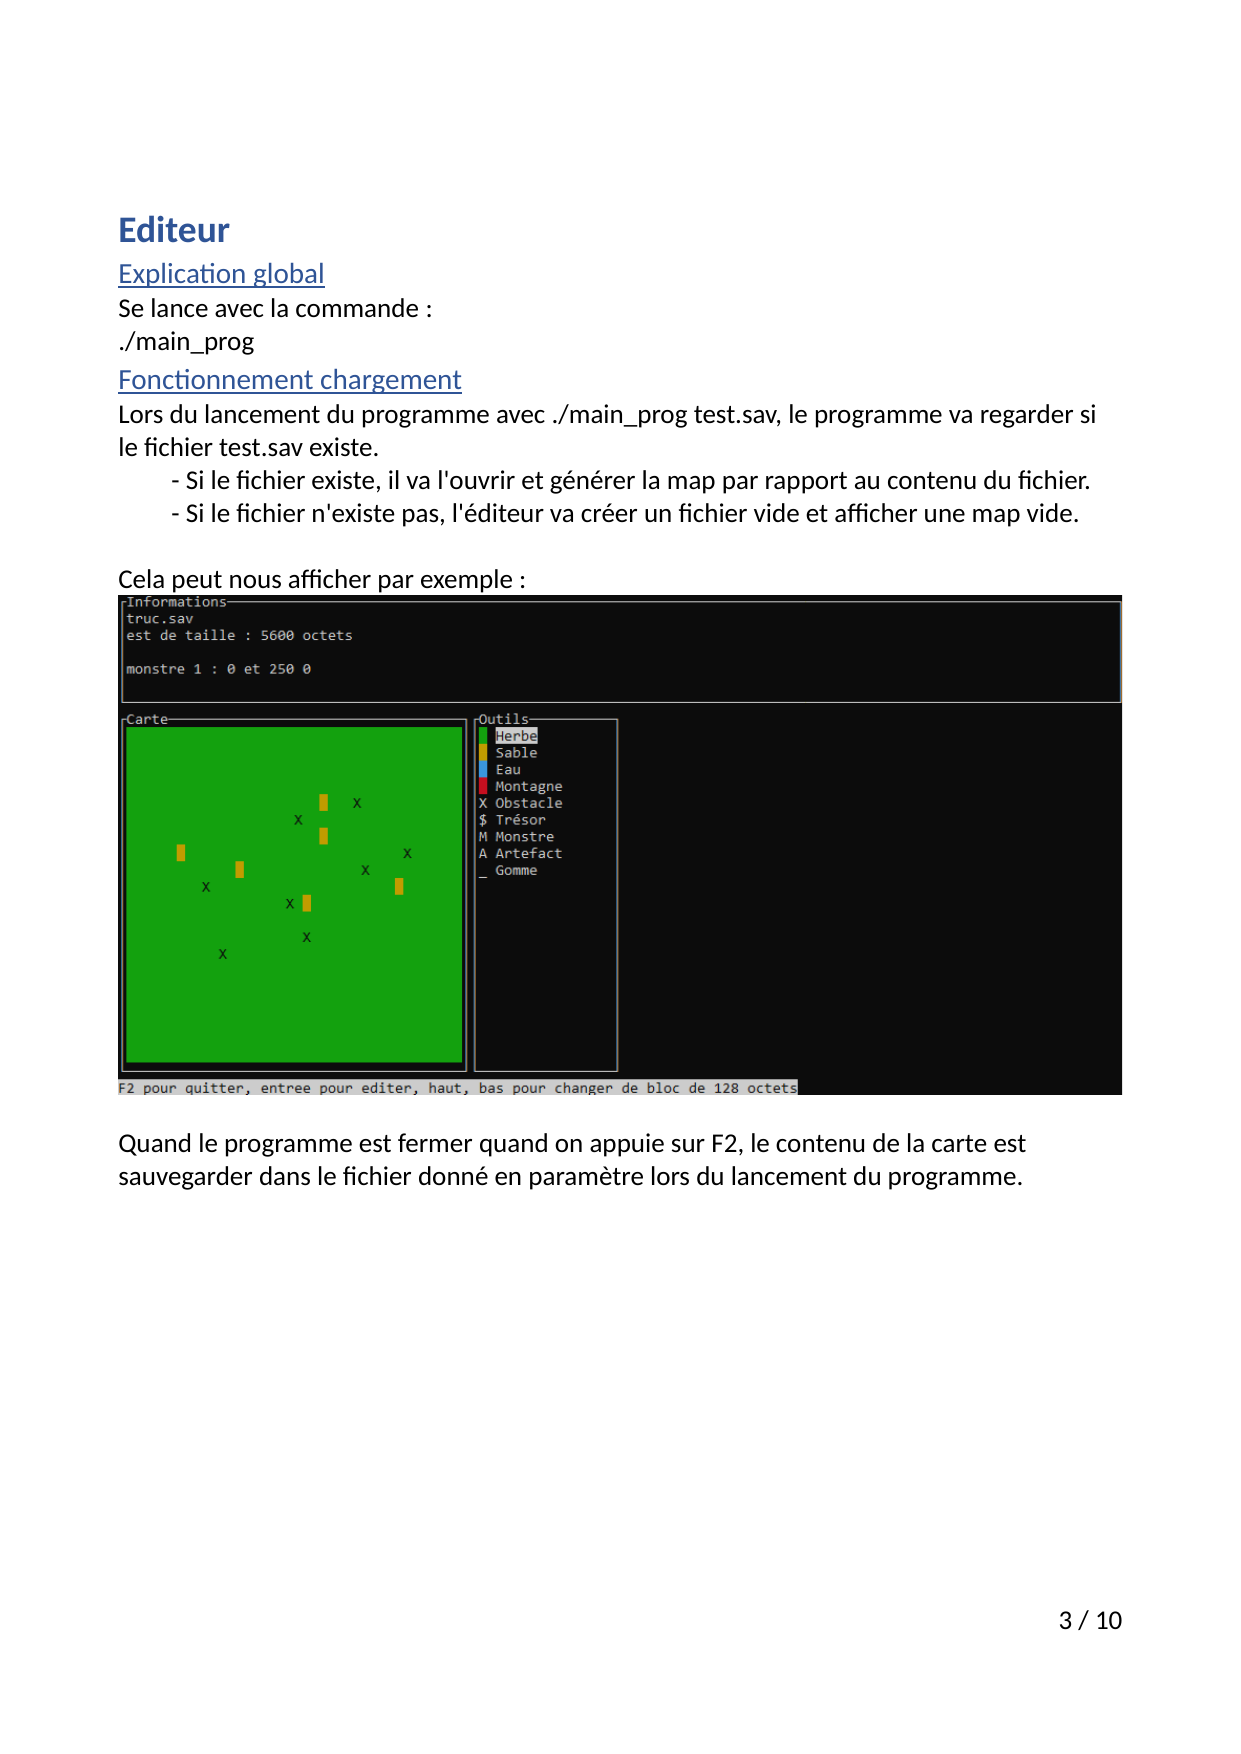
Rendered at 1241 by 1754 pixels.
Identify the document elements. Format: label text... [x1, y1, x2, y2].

subtitle Explication global [118, 256, 1122, 291]
picture [118, 595, 1123, 1095]
text ./main_prog [118, 324, 1122, 357]
subtitle Editeur [118, 206, 1122, 251]
subtitle Fonctionnement chargement [118, 361, 1122, 397]
text Cela peut nous afficher par exemple : [118, 562, 1122, 595]
text Lors du lancement du programme avec ./main_prog test.sav, le programme va regarder si le fichier test.sav existe. [118, 397, 1122, 463]
text Se lance avec la commande : [118, 291, 1122, 324]
text - Si le fichier existe, il va l'ouvrir et générer la map par rapport au contenu du fichier. [118, 463, 1122, 496]
text - Si le fichier n'existe pas, l'éditeur va créer un fichier vide et afficher une map vide. [118, 496, 1122, 529]
text Quand le programme est fermer quand on appuie sur F2, le contenu de la carte est sauvegarder dans le fichier donné en paramètre lors du lancement du programme. [118, 1126, 1122, 1192]
